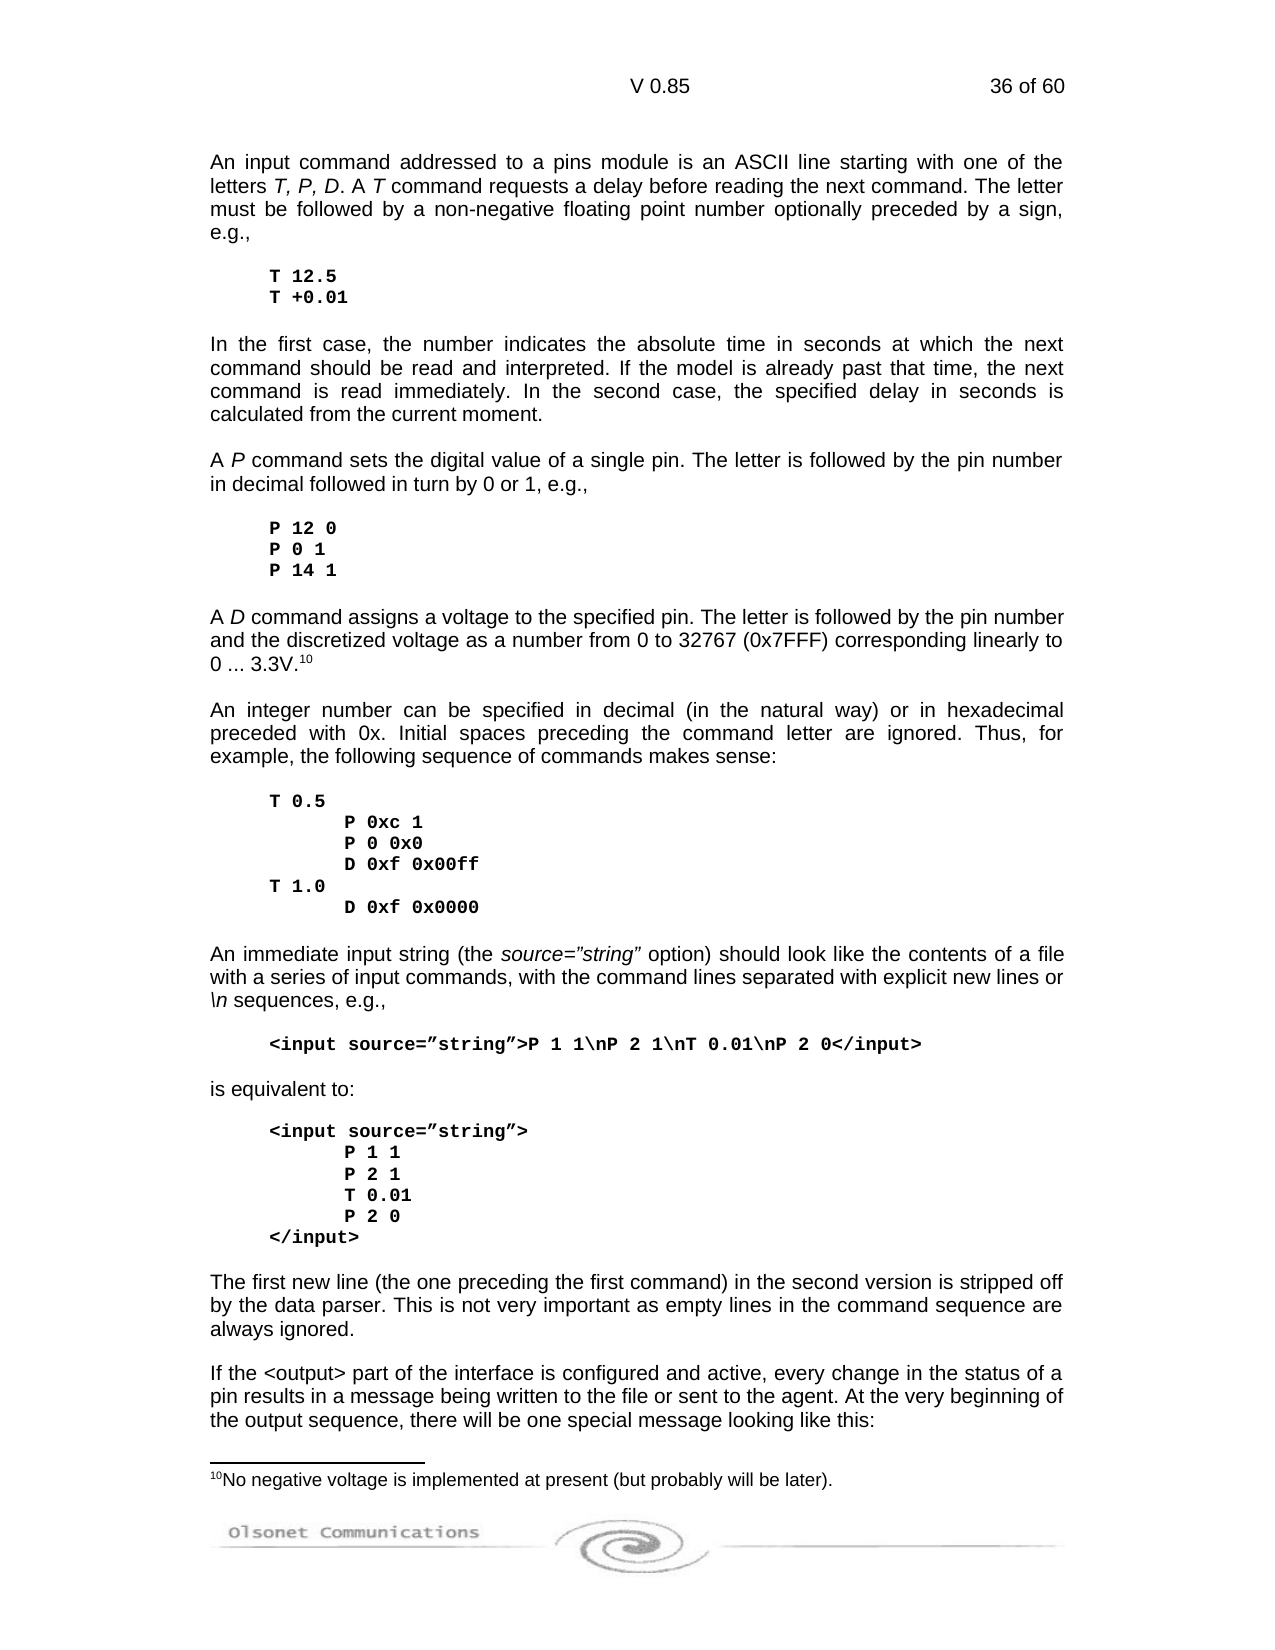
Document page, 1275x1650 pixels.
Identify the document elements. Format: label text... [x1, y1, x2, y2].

text If the <output> part of the interface is configured and active, every change in the status of a pin results in a message being written to the file or sent to the agent. At the very beginning of the output sequence, there will be one special message looking like this: [210, 1362, 1065, 1431]
text <input source=”string”>P 1 1\nP 2 1\nT 0.01\nP 2 0</input> [269, 1035, 1065, 1056]
text P 1 1 [269, 1143, 1065, 1164]
text D 0xf 0x0000 [269, 898, 1065, 919]
text T 12.5 [269, 267, 1065, 288]
text No negative voltage is implemented at present (but probably will be later). [210, 1469, 1065, 1490]
text An immediate input string (the source=”string” option) should look like the contents of a file with a series of input commands, with the command lines separated with explicit new lines or \n sequences, e.g., [210, 942, 1065, 1012]
text The first new line (the one preceding the first command) in the second version is stripped off by the data parser. This is not very important as empty lines in the command sequence are always ignored. [210, 1271, 1065, 1341]
text An integer number can be specified in decimal (in the natural way) or in hexadecimal preceded with 0x. Initial spaces preceding the command letter are ignored. Thus, for example, the following sequence of commands makes sense: [210, 698, 1065, 768]
text A P command sets the digital value of a single pin. The letter is followed by the pin number in decimal followed in turn by 0 or 1, e.g., [210, 449, 1065, 495]
text T 0.01 [269, 1186, 1065, 1207]
text P 2 1 [269, 1164, 1065, 1186]
text </input> [269, 1228, 1065, 1249]
text T 1.0 [269, 876, 1065, 898]
text is equivalent to: [210, 1078, 1065, 1101]
text P 0 0x0 [269, 834, 1065, 855]
text P 0 1 [269, 540, 1065, 561]
text <input source=”string”> [269, 1122, 1065, 1143]
text P 14 1 [269, 561, 1065, 582]
text P 2 0 [269, 1207, 1065, 1228]
picture [210, 1504, 1065, 1596]
text T 0.5 [269, 791, 1065, 813]
text D 0xf 0x00ff [269, 855, 1065, 876]
text A D command assigns a voltage to the specified pin. The letter is followed by the pin number and the discretized voltage as a number from 0 to 32767 (0x7FFF) corresponding linearly to 0 ... 3.3V. [210, 606, 1065, 675]
text P 0xc 1 [269, 813, 1065, 834]
text P 12 0 [269, 519, 1065, 540]
text In the first case, the number indicates the absolute time in seconds at which the next command should be read and interpreted. If the model is already past that time, the next command is read immediately. In the second case, the specified delay in seconds is calculated from the current moment. [210, 333, 1065, 426]
text An input command addressed to a pins module is an ASCII line starting with one of the letters T, P, D. A T command requests a delay before reading the next command. The letter must be followed by a non-negative floating point number optionally preceded by a sign, e.g., [210, 151, 1065, 244]
text T +0.01 [269, 288, 1065, 309]
